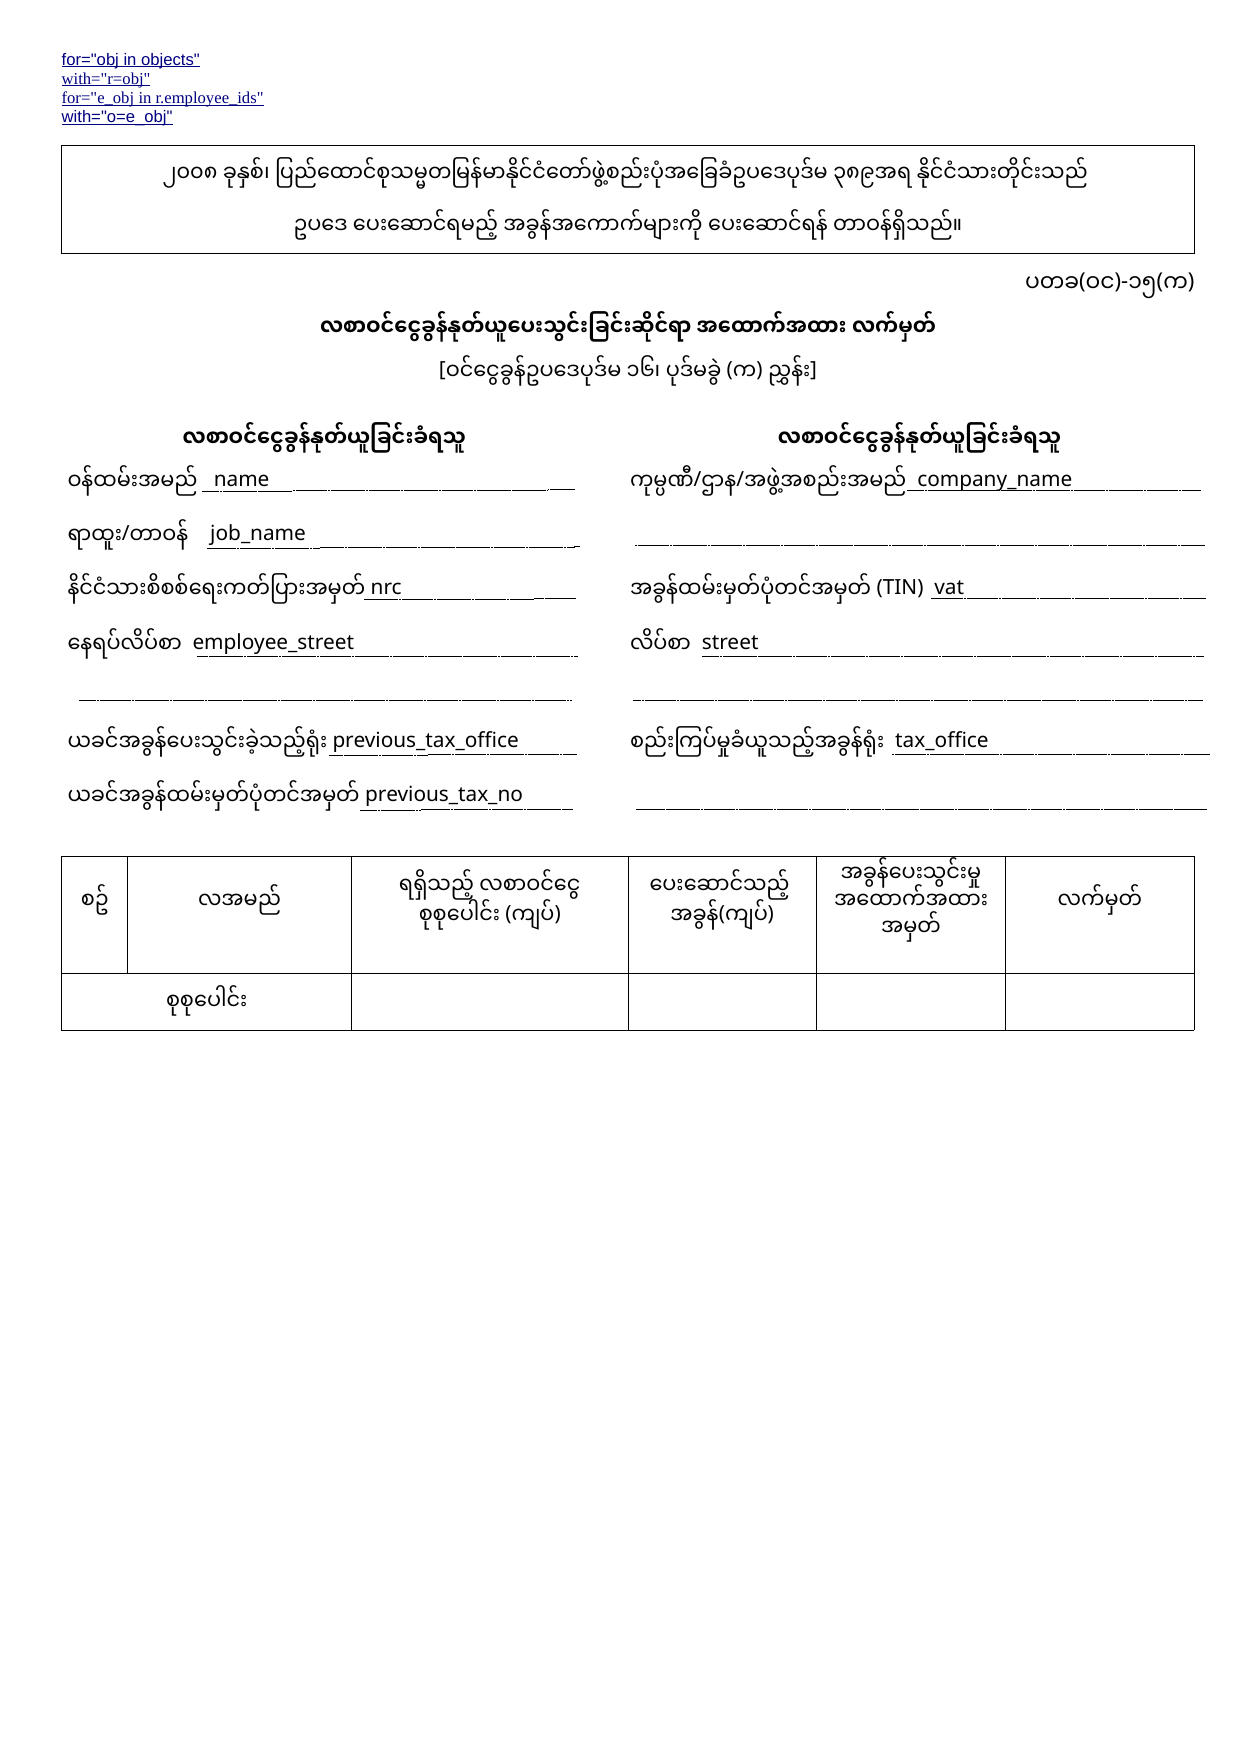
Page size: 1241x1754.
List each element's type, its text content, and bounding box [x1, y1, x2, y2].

table_cell [586, 513, 624, 567]
table_cell အခွန်ထမ်းမှတ်ပုံတင်အမှတ် (TIN) vat [624, 567, 1214, 621]
table_header လက်မှတ် [1006, 857, 1194, 973]
table_cell ရာထူး/တာဝန် job_name [61, 513, 586, 567]
table_cell [817, 974, 1005, 1030]
table_header လစာဝင်ငွေခွန်နုတ်ယူပေးသွင်းခြင်းဆိုင်ရာ အထောက်အထား လက်မှတ် [ဝင်ငွေခွန်ဥပဒေပုဒ်မ ၁၆၊ ပုဒ်မခွဲ (က) ညွှန်း] [61, 313, 1194, 397]
table_cell [586, 774, 624, 828]
table_cell နေရပ်လိပ်စာ employee_street [61, 621, 586, 719]
table_cell စုစုပေါင်း [62, 974, 351, 1030]
text for="obj in objects" [61, 49, 1194, 69]
table_cell [629, 974, 816, 1030]
table_cell [586, 567, 624, 621]
table_header စဥ် [62, 857, 127, 973]
table_cell ဝန်ထမ်းအမည် name [61, 458, 586, 512]
table_header လအမည် [128, 857, 351, 973]
table_header ပေးဆောင်သည့် အခွန်(ကျပ်) [629, 857, 816, 973]
table_cell [586, 621, 624, 719]
table_header ရရှိသည့် လစာဝင်ငွေ စုစုပေါင်း (ကျပ်) [352, 857, 628, 973]
table_cell ပတခ(ဝင)-၁၅(က) [61, 254, 1194, 313]
table_header လစာဝင်ငွေခွန်နုတ်ယူခြင်းခံရသူ [624, 420, 1214, 458]
table_cell [586, 458, 624, 512]
table_cell ကုမ္ပဏီ/ဌာန/အဖွဲ့အစည်းအမည် company_name [624, 458, 1214, 567]
table_cell ယခင်အခွန်ထမ်းမှတ်ပုံတင်အမှတ် previous_tax_no [61, 774, 586, 828]
table_cell ယခင်အခွန်ပေးသွင်းခဲ့သည့်ရုံး previous_tax_office [61, 719, 586, 773]
table_cell [586, 719, 624, 773]
table_header အခွန်ပေးသွင်းမှု အထောက်အထား အမှတ် [817, 857, 1005, 973]
table_header [586, 420, 624, 458]
table_header ၂၀၀၈ ခုနှစ်၊ ပြည်ထောင်စုသမ္မတမြန်မာနိုင်ငံတော်ဖွဲ့စည်းပုံအခြေခံဥပဒေပုဒ်မ ၃၈၉အရ နိုင်ငံသားတိုင်းသည် ဥပ‌ဒေ ပေးဆောင်ရမည့် အခွန်အကောက်များကို ပေးဆောင်ရန် တာဝန်ရှိသည်။ [62, 146, 1194, 253]
table_cell [1006, 974, 1194, 1030]
table_cell စည်းကြပ်မှုခံယူသည့်အခွန်ရုံး tax_office [624, 719, 1214, 828]
text with="r=obj" [61, 69, 1194, 88]
table_cell နိင်ငံသားစိစစ်ရေးကတ်ပြားအမှတ် nrc [61, 567, 586, 621]
table_header လစာဝင်ငွေခွန်နုတ်ယူခြင်းခံရသူ [61, 420, 586, 458]
table_cell [352, 974, 628, 1030]
text with="o=e_obj" [61, 107, 1194, 126]
table_cell လိပ်စာ street [624, 621, 1214, 719]
text for="e_obj in r.employee_ids" [61, 88, 1194, 107]
